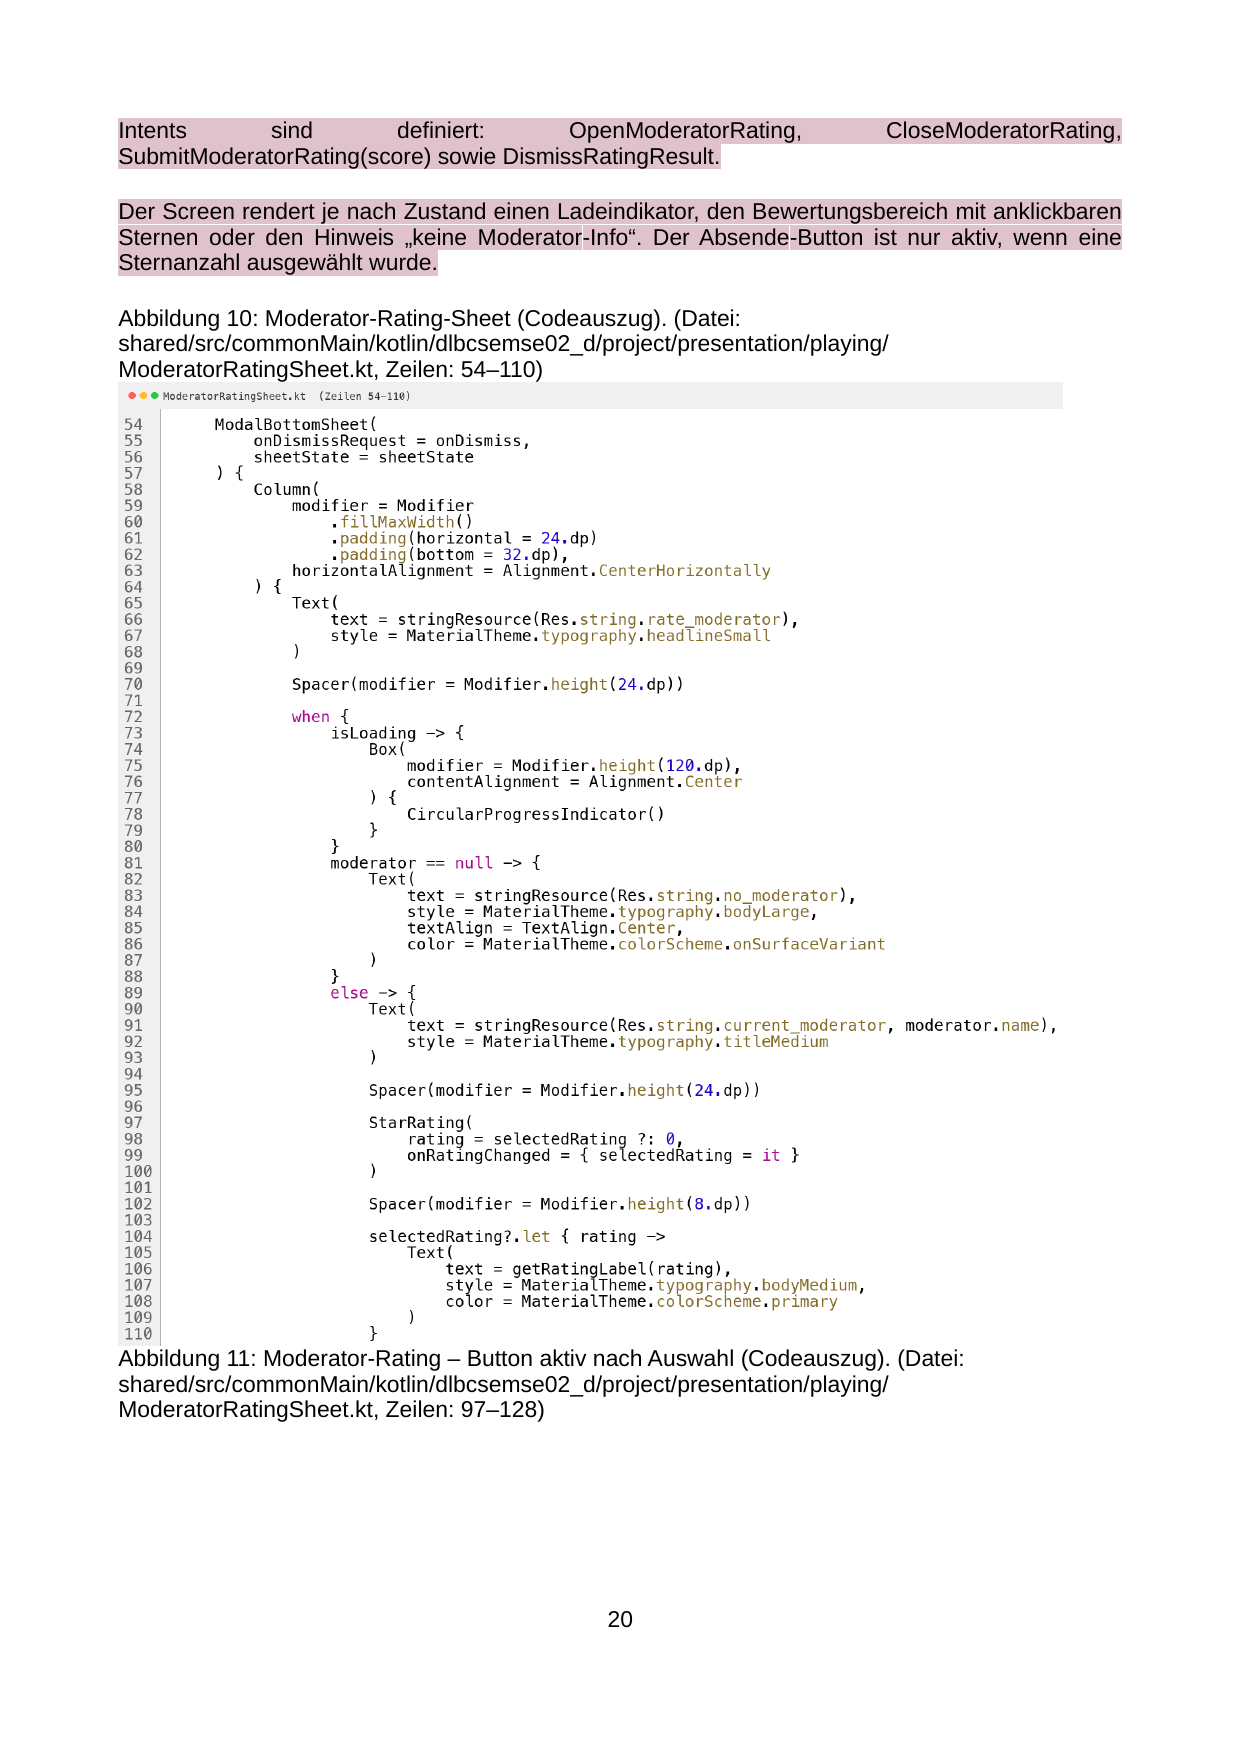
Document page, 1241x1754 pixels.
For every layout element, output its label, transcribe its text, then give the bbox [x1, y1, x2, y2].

text Abbildung 10: Moderator‑Rating‑Sheet (Codeauszug). (Datei: shared/src/commonMain/kotlin/dlbcsemse02_d/project/presentation/playing/ModeratorRatingSheet.kt, Zeilen: 54–110) [118, 305, 1122, 382]
text Der Screen rendert je nach Zustand einen Ladeindikator, den Bewertungsbereich mit anklickbaren Sternen oder den Hinweis „keine Moderator‑Info“. Der Absende‑Button ist nur aktiv, wenn eine Sternanzahl ausgewählt wurde. [118, 199, 1122, 276]
picture [118, 382, 1063, 1346]
text Intents sind definiert: OpenModeratorRating, CloseModeratorRating, SubmitModeratorRating(score) sowie DismissRatingResult. [118, 118, 1122, 169]
text Abbildung 11: Moderator‑Rating – Button aktiv nach Auswahl (Codeauszug). (Datei: shared/src/commonMain/kotlin/dlbcsemse02_d/project/presentation/playing/ModeratorRatingSheet.kt, Zeilen: 97–128) [118, 1346, 1122, 1423]
